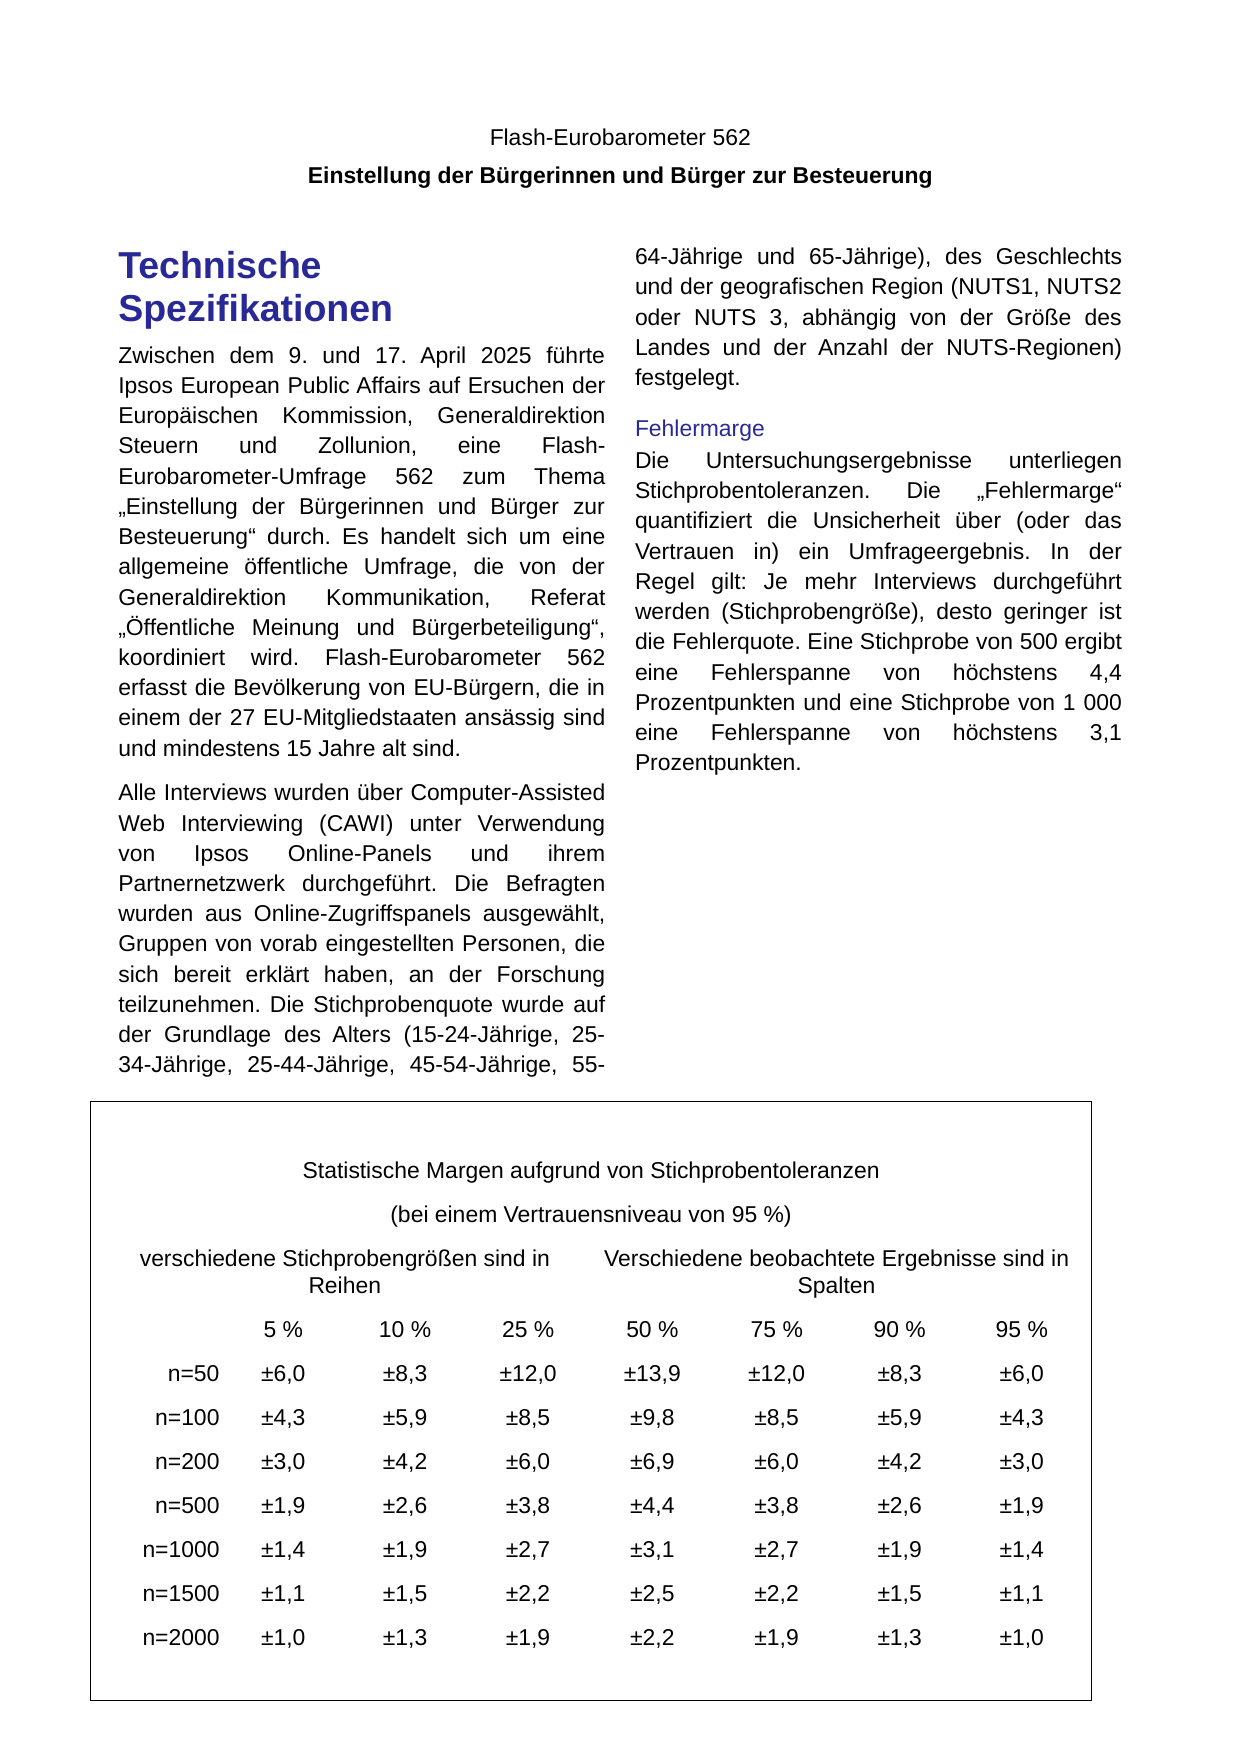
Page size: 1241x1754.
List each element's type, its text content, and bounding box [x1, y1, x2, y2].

table_cell n=200 [99, 1439, 222, 1483]
text Fehlermarge [635, 415, 1122, 441]
table_cell ±1,9 [344, 1527, 466, 1571]
text 64-Jährige und 65-Jährige), des Geschlechts und der geografischen Region (NUTS1, NUTS2 oder NUTS 3, abhängig von der Größe des Landes und der Anzahl der NUTS-Regionen) festgelegt. [635, 243, 1122, 390]
table_cell ±4,2 [839, 1439, 960, 1483]
table_cell ±8,5 [466, 1395, 590, 1439]
table_cell ±4,3 [960, 1395, 1083, 1439]
text Alle Interviews wurden über Computer-Assisted Web Interviewing (CAWI) unter Verwendung von Ipsos Online-Panels und ihrem Partnernetzwerk durchgeführt. Die Befragten wurden aus Online-Zugriffspanels ausgewählt, Gruppen von vorab eingestellten Personen, die sich bereit erklärt haben, an der Forschung teilzunehmen. Die Stichprobenquote wurde auf der Grundlage des Alters (15-24-Jährige, 25-34-Jährige, 25-44-Jährige, 45-54-Jährige, 55- [118, 779, 605, 1078]
table_cell ±6,0 [960, 1351, 1083, 1395]
table_cell ±12,0 [714, 1351, 838, 1395]
table_cell ±9,8 [590, 1395, 714, 1439]
table_cell n=1500 [99, 1571, 222, 1615]
table_cell ±5,9 [344, 1395, 466, 1439]
table_cell ±3,8 [466, 1483, 590, 1527]
table_cell 25 % [466, 1307, 590, 1351]
table_cell ±12,0 [466, 1351, 590, 1395]
table_cell ±1,9 [714, 1615, 838, 1659]
table_cell ±1,3 [839, 1615, 960, 1659]
text [91, 1102, 1091, 1700]
table_cell ±2,2 [714, 1571, 838, 1615]
table_cell n=500 [99, 1483, 222, 1527]
table_cell ±2,2 [590, 1615, 714, 1659]
table_cell ±4,2 [344, 1439, 466, 1483]
table_cell ±3,0 [960, 1439, 1083, 1483]
table_cell ±2,5 [590, 1571, 714, 1615]
table_cell n=50 [99, 1351, 222, 1395]
table_cell ±5,9 [839, 1395, 960, 1439]
table_cell 5 % [222, 1307, 344, 1351]
table_cell verschiedene Stichprobengrößen sind in Reihen [99, 1236, 590, 1307]
table_cell ±8,5 [714, 1395, 838, 1439]
table_cell ±1,9 [222, 1483, 344, 1527]
table_cell ±2,6 [344, 1483, 466, 1527]
table_cell ±1,3 [344, 1615, 466, 1659]
table_cell ±8,3 [839, 1351, 960, 1395]
table_cell 50 % [590, 1307, 714, 1351]
table_cell ±4,4 [590, 1483, 714, 1527]
table_cell ±3,0 [222, 1439, 344, 1483]
table_cell ±6,0 [466, 1439, 590, 1483]
table_cell ±1,9 [839, 1527, 960, 1571]
table_cell (bei einem Vertrauensniveau von 95 %) [99, 1193, 1083, 1236]
table_cell ±2,2 [466, 1571, 590, 1615]
table_cell ±2,6 [839, 1483, 960, 1527]
table_cell ±8,3 [344, 1351, 466, 1395]
table_cell ±3,8 [714, 1483, 838, 1527]
table_cell 95 % [960, 1307, 1083, 1351]
text Die Untersuchungsergebnisse unterliegen Stichprobentoleranzen. Die „Fehlermarge“ quantifiziert die Unsicherheit über (oder das Vertrauen in) ein Umfrageergebnis. In der Regel gilt: Je mehr Interviews durchgeführt werden (Stichprobengröße), desto geringer ist die Fehlerquote. Eine Stichprobe von 500 ergibt eine Fehlerspanne von höchstens 4,4 Prozentpunkten und eine Stichprobe von 1 000 eine Fehlerspanne von höchstens 3,1 Prozentpunkten. [635, 447, 1122, 775]
table_cell ±13,9 [590, 1351, 714, 1395]
table_cell ±1,9 [466, 1615, 590, 1659]
table_cell 10 % [344, 1307, 466, 1351]
table_cell ±1,5 [839, 1571, 960, 1615]
table_cell ±2,7 [714, 1527, 838, 1571]
table_cell 75 % [714, 1307, 838, 1351]
table_cell ±2,7 [466, 1527, 590, 1571]
table_cell ±1,0 [960, 1615, 1083, 1659]
table_cell [99, 1307, 222, 1351]
table_cell ±1,9 [960, 1483, 1083, 1527]
table_cell ±1,4 [222, 1527, 344, 1571]
table_cell ±1,5 [344, 1571, 466, 1615]
table_cell 90 % [839, 1307, 960, 1351]
table_cell ±6,0 [714, 1439, 838, 1483]
table_cell ±3,1 [590, 1527, 714, 1571]
table_cell ±1,0 [222, 1615, 344, 1659]
table_cell n=2000 [99, 1615, 222, 1659]
table_cell ±6,0 [222, 1351, 344, 1395]
table_cell ±1,1 [960, 1571, 1083, 1615]
table_cell n=100 [99, 1395, 222, 1439]
table_cell ±1,1 [222, 1571, 344, 1615]
subtitle Technische Spezifikationen [118, 243, 605, 329]
table_header Statistische Margen aufgrund von Stichprobentoleranzen [99, 1148, 1083, 1192]
text Zwischen dem 9. und 17. April 2025 führte Ipsos European Public Affairs auf Ersuchen der Europäischen Kommission, Generaldirektion Steuern und Zollunion, eine Flash-Eurobarometer-Umfrage 562 zum Thema „Einstellung der Bürgerinnen und Bürger zur Besteuerung“ durch. Es handelt sich um eine allgemeine öffentliche Umfrage, die von der Generaldirektion Kommunikation, Referat „Öffentliche Meinung und Bürgerbeteiligung“, koordiniert wird. Flash-Eurobarometer 562 erfasst die Bevölkerung von EU-Bürgern, die in einem der 27 EU-Mitgliedstaaten ansässig sind und mindestens 15 Jahre alt sind. [118, 342, 605, 761]
table_cell ±1,4 [960, 1527, 1083, 1571]
table_cell Verschiedene beobachtete Ergebnisse sind in Spalten [590, 1236, 1083, 1307]
table_cell n=1000 [99, 1527, 222, 1571]
table_cell ±4,3 [222, 1395, 344, 1439]
table_cell ±6,9 [590, 1439, 714, 1483]
